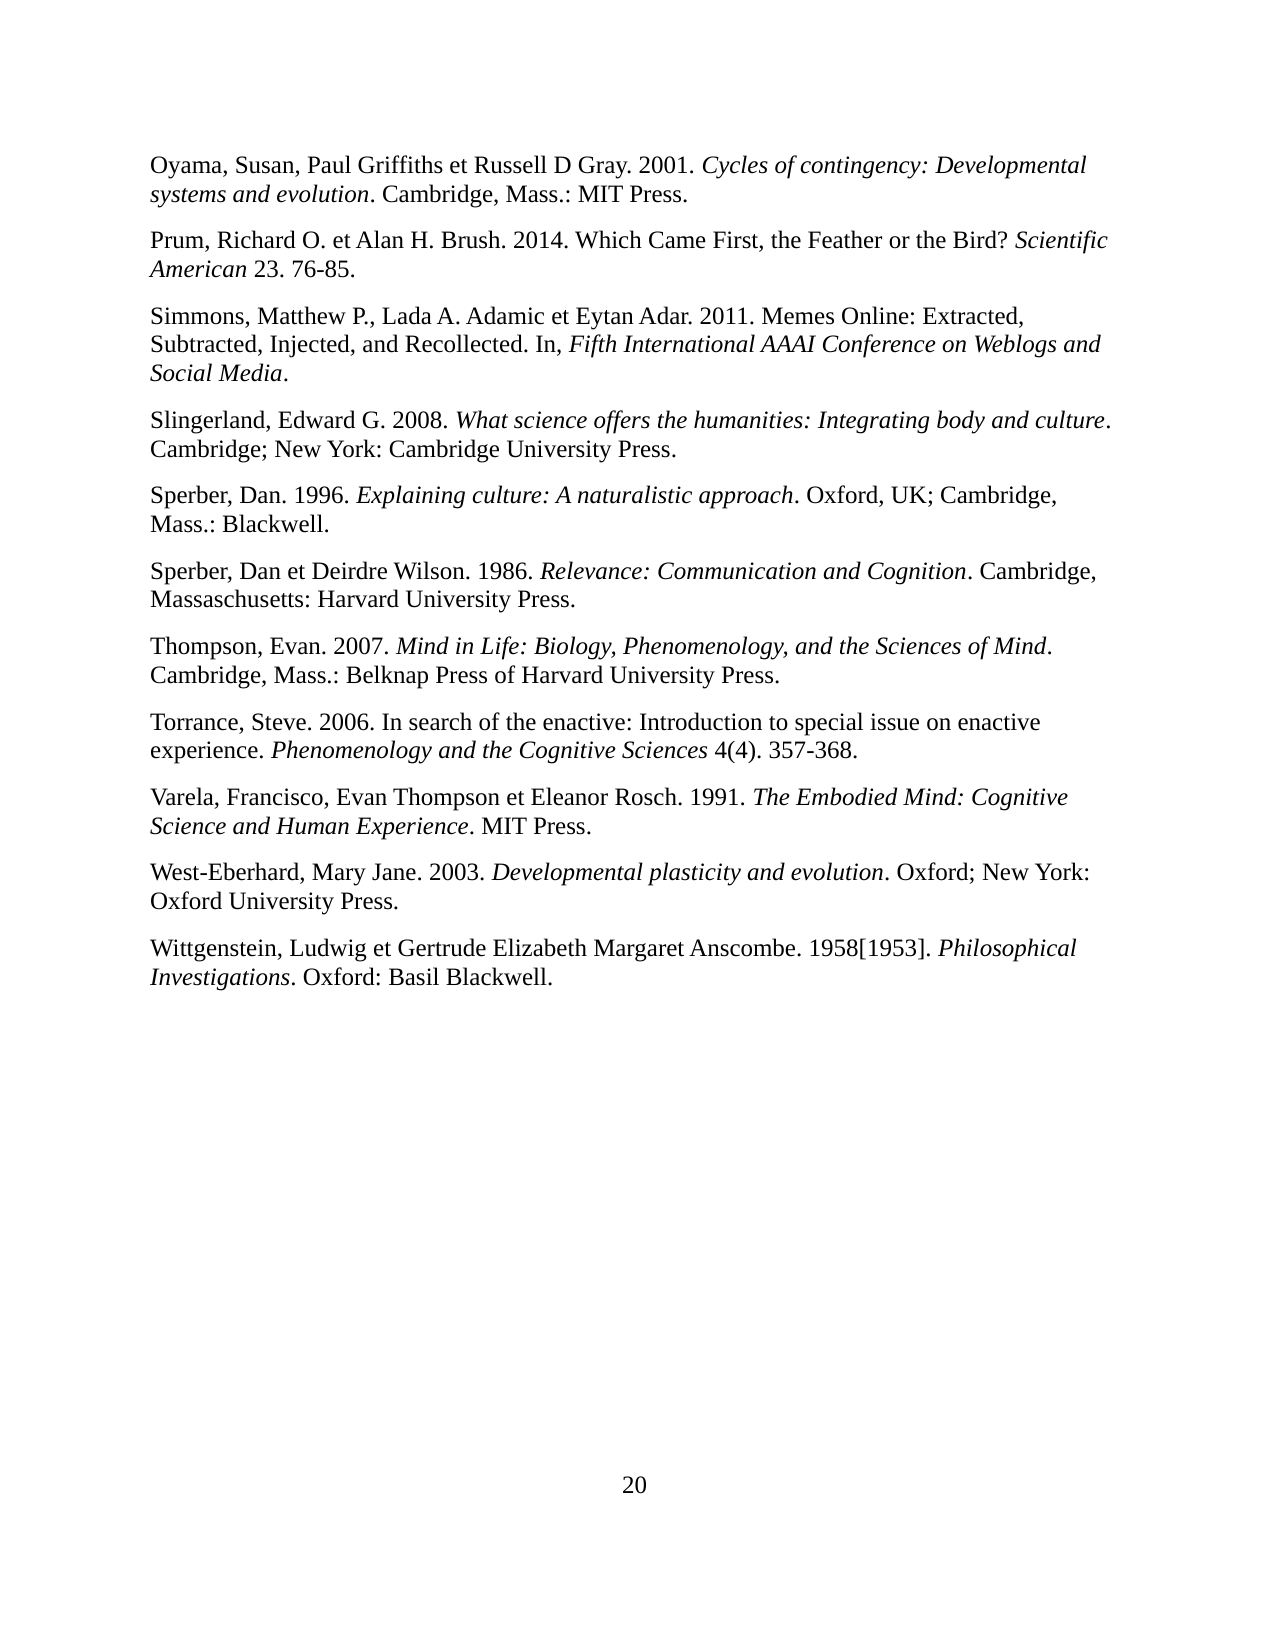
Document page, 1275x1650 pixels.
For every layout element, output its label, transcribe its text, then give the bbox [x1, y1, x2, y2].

text Varela, Francisco, Evan Thompson et Eleanor Rosch. 1991. The Embodied Mind: Cognitive Science and Human Experience. MIT Press. [150, 782, 1125, 839]
text Sperber, Dan. 1996. Explaining culture: A naturalistic approach. Oxford, UK; Cambridge, Mass.: Blackwell. [150, 480, 1125, 538]
text West-Eberhard, Mary Jane. 2003. Developmental plasticity and evolution. Oxford; New York: Oxford University Press. [150, 857, 1125, 915]
text Prum, Richard O. et Alan H. Brush. 2014. Which Came First, the Feather or the Bird? Scientific American 23. 76‑85. [150, 225, 1125, 283]
text Thompson, Evan. 2007. Mind in Life: Biology, Phenomenology, and the Sciences of Mind. Cambridge, Mass.: Belknap Press of Harvard University Press. [150, 631, 1125, 689]
text Slingerland, Edward G. 2008. What science offers the humanities: Integrating body and culture. Cambridge; New York: Cambridge University Press. [150, 405, 1125, 462]
text Sperber, Dan et Deirdre Wilson. 1986. Relevance: Communication and Cognition. Cambridge, Massaschusetts: Harvard University Press. [150, 556, 1125, 613]
text Simmons, Matthew P., Lada A. Adamic et Eytan Adar. 2011. Memes Online: Extracted, Subtracted, Injected, and Recollected. In, Fifth International AAAI Conference on Weblogs and Social Media. [150, 301, 1125, 387]
text Oyama, Susan, Paul Griffiths et Russell D Gray. 2001. Cycles of contingency: Developmental systems and evolution. Cambridge, Mass.: MIT Press. [150, 150, 1125, 207]
text Torrance, Steve. 2006. In search of the enactive: Introduction to special issue on enactive experience. Phenomenology and the Cognitive Sciences 4(4). 357‑368. [150, 707, 1125, 764]
text Wittgenstein, Ludwig et Gertrude Elizabeth Margaret Anscombe. 1958[1953]. Philosophical Investigations. Oxford: Basil Blackwell. [150, 933, 1125, 990]
